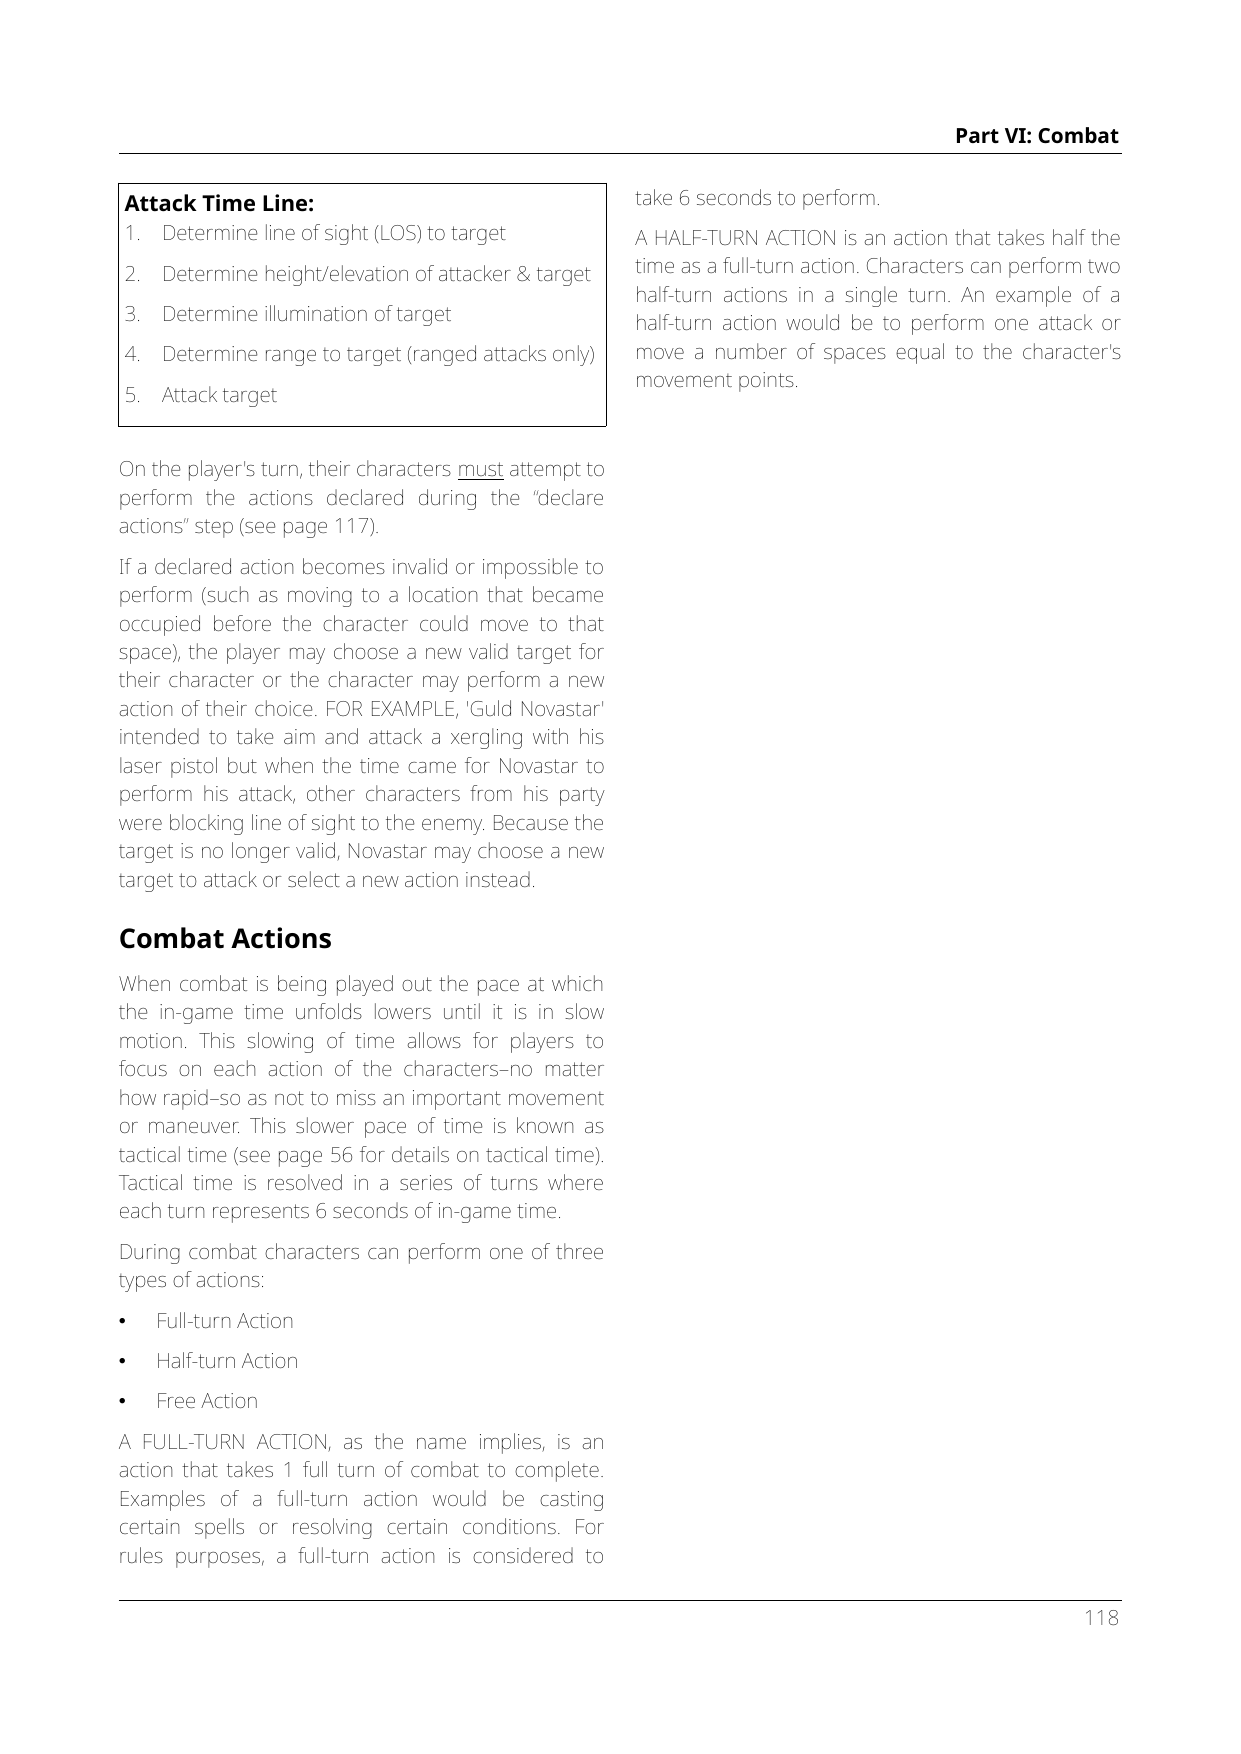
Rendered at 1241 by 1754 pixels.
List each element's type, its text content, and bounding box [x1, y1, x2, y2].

list Half-turn Action [118, 1346, 605, 1375]
text If a declared action becomes invalid or impossible to perform (such as moving to a location that became occupied before the character could move to that space), the player may choose a new valid target for their character or the character may perform a new action of their choice. FOR EXAMPLE, 'Guld Novastar' intended to take aim and attack a xergling with his laser pistol but when the time came for Novastar to perform his attack, other characters from his party were blocking line of sight to the enemy. Because the target is no longer valid, Novastar may choose a new target to attack or select a new action instead. [118, 552, 605, 893]
list Full-turn Action [118, 1306, 605, 1334]
text take 6 seconds to perform. [635, 183, 1122, 211]
subtitle Combat Actions [118, 920, 605, 957]
text A HALF-TURN ACTION is an action that takes half the time as a full-turn action. Characters can perform two half-turn actions in a single turn. An example of a half-turn action would be to perform one attack or move a number of spaces equal to the character's movement points. [635, 223, 1122, 394]
text When combat is being played out the pace at which the in-game time unfolds lowers until it is in slow motion. This slowing of time allows for players to focus on each action of the characters–no matter how rapid–so as not to miss an important movement or maneuver. This slower pace of time is known as tactical time (see page 37 for details on tactical time). Tactical time is resolved in a series of turns where each turn represents 6 seconds of in-game time. [118, 969, 605, 1225]
table_header Attack Time Line: Determine line of sight (LOS) to target Determine height/elevation of attacker & target Determine illumination of target Determine range to target (ranged attacks only) Attack target [119, 184, 606, 426]
text During combat characters can perform one of three types of actions: [118, 1237, 605, 1294]
text On the player's turn, their characters must attempt to perform the actions declared during the “declare actions” step (see page 79). [118, 427, 605, 540]
list Free Action [118, 1387, 605, 1415]
text A FULL-TURN ACTION, as the name implies, is an action that takes 1 full turn of combat to complete. Examples of a full-turn action would be casting certain spells or resolving certain conditions. For rules purposes, a full-turn action is considered to [118, 1427, 605, 1569]
